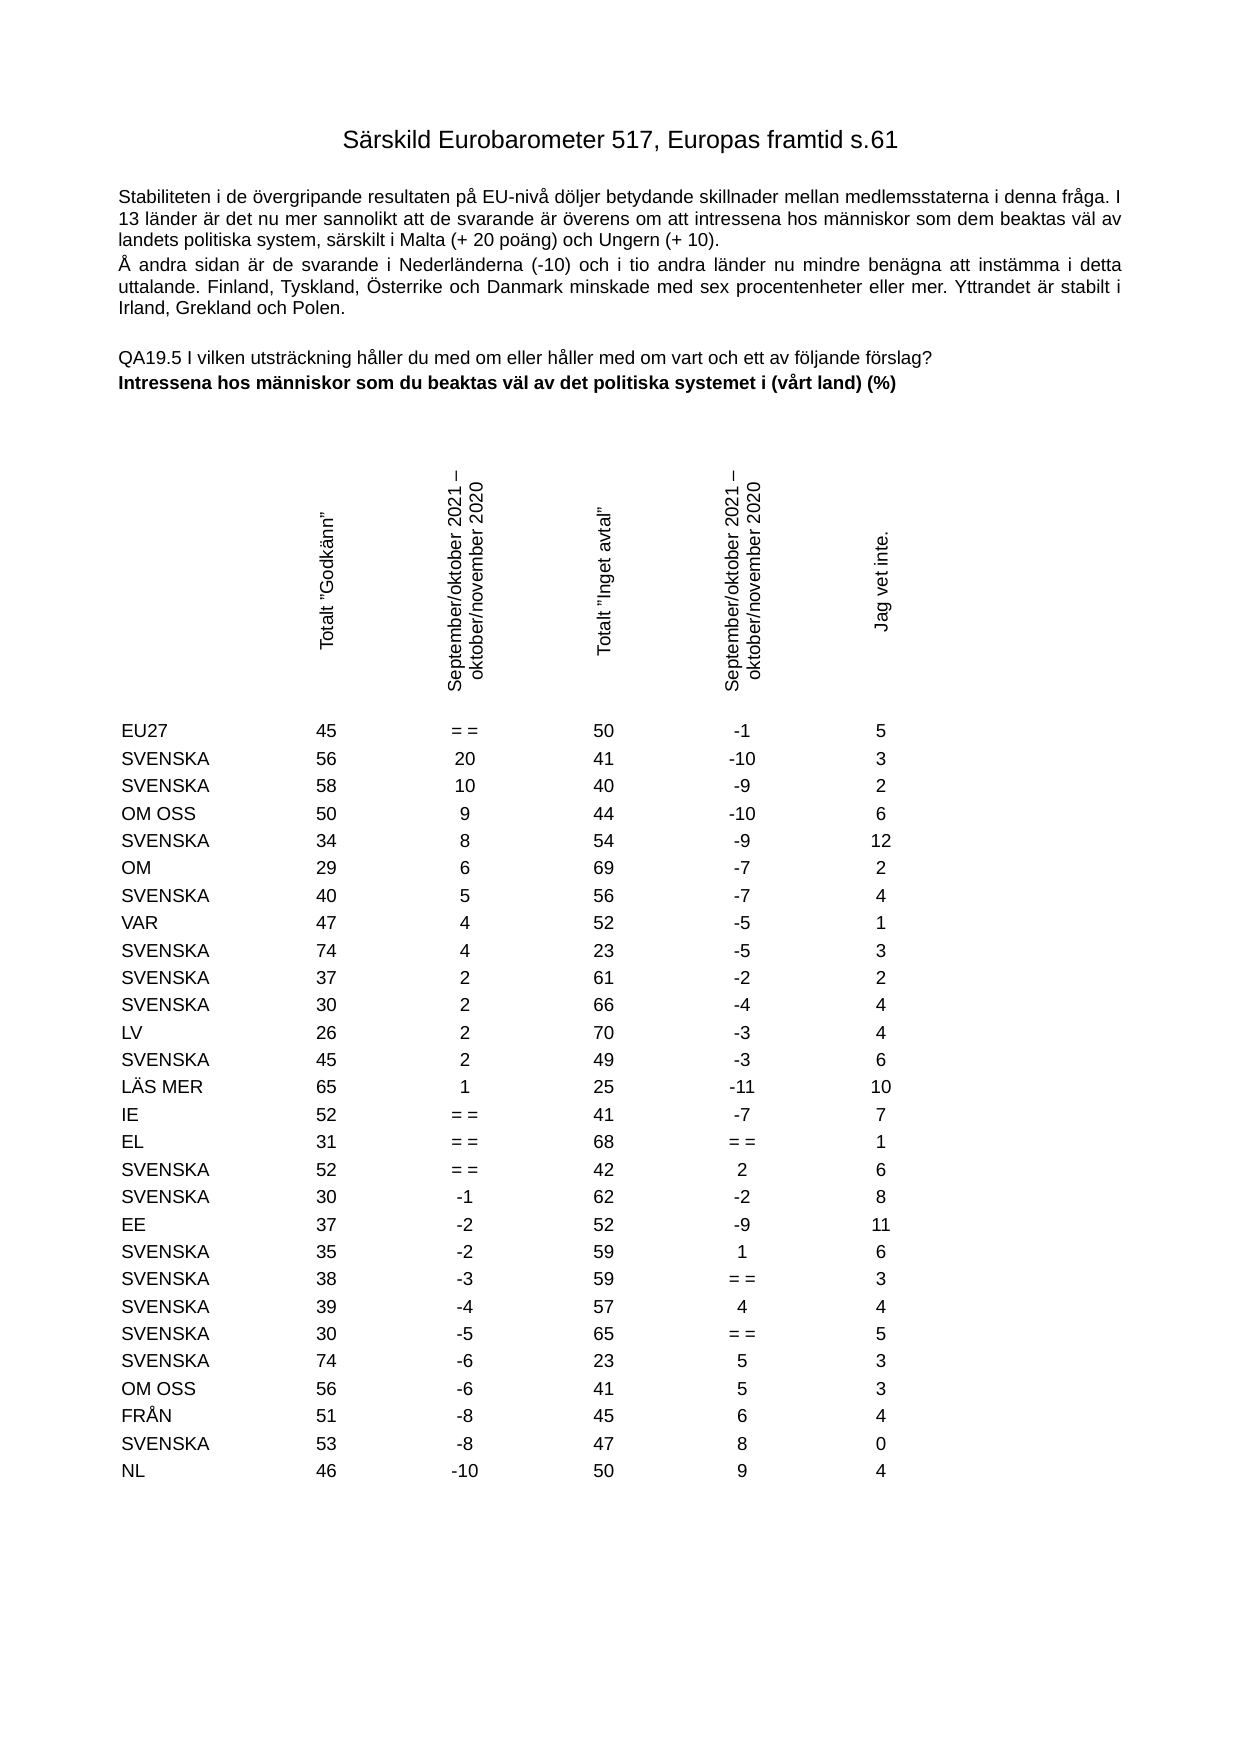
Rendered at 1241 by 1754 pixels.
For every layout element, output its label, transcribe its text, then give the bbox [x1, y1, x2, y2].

table_cell 6 [395, 854, 534, 882]
table_cell 50 [534, 1457, 673, 1484]
table_header September/oktober 2021 – oktober/november 2020 [395, 446, 534, 717]
table_cell 5 [811, 717, 950, 745]
table_cell 58 [257, 772, 395, 799]
table_cell = = [673, 1265, 811, 1293]
table_cell 40 [257, 882, 395, 909]
table_cell 2 [811, 772, 950, 799]
table_cell 65 [257, 1074, 395, 1101]
table_cell FRÅN [118, 1402, 257, 1429]
table_cell -5 [673, 936, 811, 964]
table_cell 12 [811, 827, 950, 854]
table_cell IE [118, 1101, 257, 1128]
table_cell 40 [534, 772, 673, 799]
table_cell 7 [811, 1101, 950, 1128]
table_cell SVENSKA [118, 1238, 257, 1265]
table_cell -7 [673, 1101, 811, 1128]
table_cell -1 [395, 1183, 534, 1210]
table_cell 29 [257, 854, 395, 882]
table_cell 1 [811, 1128, 950, 1156]
table_cell -9 [673, 1210, 811, 1238]
table_cell SVENSKA [118, 1265, 257, 1293]
table_cell 38 [257, 1265, 395, 1293]
table_cell -10 [673, 745, 811, 772]
table_cell -4 [673, 991, 811, 1019]
table_cell SVENSKA [118, 1183, 257, 1210]
table_cell = = [395, 1128, 534, 1156]
table_cell SVENSKA [118, 1430, 257, 1457]
table_cell 2 [395, 991, 534, 1019]
table_cell 68 [534, 1128, 673, 1156]
table_cell EE [118, 1210, 257, 1238]
table_cell -3 [395, 1265, 534, 1293]
table_cell 5 [673, 1348, 811, 1375]
table_cell -9 [673, 772, 811, 799]
table_cell 49 [534, 1046, 673, 1073]
table_header Jag vet inte. [811, 446, 950, 717]
table_cell 10 [811, 1074, 950, 1101]
text QA19.5 I vilken utsträckning håller du med om eller håller med om vart och ett av följande förslag? [118, 347, 1122, 368]
table_cell 61 [534, 964, 673, 991]
table_cell EU27 [118, 717, 257, 745]
table_cell SVENSKA [118, 1348, 257, 1375]
table_cell SVENSKA [118, 991, 257, 1019]
table_cell 2 [811, 854, 950, 882]
table_cell 56 [257, 745, 395, 772]
table_cell 4 [811, 991, 950, 1019]
table_cell = = [395, 1156, 534, 1183]
table_cell 5 [673, 1375, 811, 1402]
table_cell 70 [534, 1019, 673, 1046]
table_cell -2 [395, 1210, 534, 1238]
table_header Totalt ”Inget avtal” [534, 446, 673, 717]
table_cell LÄS MER [118, 1074, 257, 1101]
table_cell 50 [534, 717, 673, 745]
table_cell 45 [257, 717, 395, 745]
table_cell SVENSKA [118, 1046, 257, 1073]
table_cell 41 [534, 1101, 673, 1128]
table_cell 47 [257, 909, 395, 936]
table_cell 4 [811, 1402, 950, 1429]
table_cell -8 [395, 1402, 534, 1429]
table_cell 41 [534, 745, 673, 772]
table_cell 4 [811, 1019, 950, 1046]
table_cell 50 [257, 800, 395, 827]
table_cell OM OSS [118, 800, 257, 827]
table_cell 37 [257, 1210, 395, 1238]
table_cell = = [395, 717, 534, 745]
table_cell 54 [534, 827, 673, 854]
table_cell 51 [257, 1402, 395, 1429]
table_cell 59 [534, 1238, 673, 1265]
table_cell 30 [257, 1320, 395, 1347]
table_cell 37 [257, 964, 395, 991]
table_cell 25 [534, 1074, 673, 1101]
table_cell 10 [395, 772, 534, 799]
table_cell 69 [534, 854, 673, 882]
table_cell -1 [673, 717, 811, 745]
table_cell 4 [395, 909, 534, 936]
table_header September/oktober 2021 – oktober/november 2020 [673, 446, 811, 717]
table_cell 46 [257, 1457, 395, 1484]
table_cell 3 [811, 1375, 950, 1402]
table_cell 1 [395, 1074, 534, 1101]
table_cell 52 [257, 1101, 395, 1128]
table_cell 35 [257, 1238, 395, 1265]
table_cell -5 [395, 1320, 534, 1347]
table_cell EL [118, 1128, 257, 1156]
table_cell SVENSKA [118, 882, 257, 909]
table_cell -3 [673, 1019, 811, 1046]
table_cell 1 [811, 909, 950, 936]
table_cell 74 [257, 1348, 395, 1375]
table_cell 9 [673, 1457, 811, 1484]
table_cell 42 [534, 1156, 673, 1183]
table_cell 30 [257, 1183, 395, 1210]
table_cell -10 [395, 1457, 534, 1484]
table_cell SVENSKA [118, 1320, 257, 1347]
table_cell -6 [395, 1348, 534, 1375]
table_cell 65 [534, 1320, 673, 1347]
table_cell 5 [395, 882, 534, 909]
table_cell -5 [673, 909, 811, 936]
table_cell 26 [257, 1019, 395, 1046]
table_cell 8 [673, 1430, 811, 1457]
table_cell 45 [534, 1402, 673, 1429]
table_cell 2 [811, 964, 950, 991]
table_cell NL [118, 1457, 257, 1484]
table_cell 66 [534, 991, 673, 1019]
table_cell 41 [534, 1375, 673, 1402]
table_cell 56 [534, 882, 673, 909]
table_cell 4 [811, 882, 950, 909]
table_cell -4 [395, 1293, 534, 1320]
table_cell 2 [395, 1019, 534, 1046]
table_cell 11 [811, 1210, 950, 1238]
table_header Totalt ”Godkänn” [257, 446, 395, 717]
table_cell 3 [811, 1265, 950, 1293]
table_cell 6 [811, 800, 950, 827]
table_cell 62 [534, 1183, 673, 1210]
table_cell 59 [534, 1265, 673, 1293]
table_cell 2 [395, 964, 534, 991]
table_cell SVENSKA [118, 827, 257, 854]
table_cell OM [118, 854, 257, 882]
table_cell 9 [395, 800, 534, 827]
table_cell 6 [811, 1238, 950, 1265]
table_cell 4 [673, 1293, 811, 1320]
table_cell 0 [811, 1430, 950, 1457]
table_cell 53 [257, 1430, 395, 1457]
table_cell SVENSKA [118, 964, 257, 991]
table_cell = = [673, 1128, 811, 1156]
table_cell 52 [534, 909, 673, 936]
table_cell 3 [811, 745, 950, 772]
table_cell -9 [673, 827, 811, 854]
table_cell 39 [257, 1293, 395, 1320]
table_cell 23 [534, 1348, 673, 1375]
table_cell 2 [395, 1046, 534, 1073]
table_cell 52 [257, 1156, 395, 1183]
table_cell 2 [673, 1156, 811, 1183]
table_cell -6 [395, 1375, 534, 1402]
table_cell SVENSKA [118, 772, 257, 799]
table_cell 23 [534, 936, 673, 964]
table_cell 6 [673, 1402, 811, 1429]
table_cell 5 [811, 1320, 950, 1347]
table_cell 34 [257, 827, 395, 854]
table_cell OM OSS [118, 1375, 257, 1402]
table_header [118, 446, 257, 717]
table_cell 47 [534, 1430, 673, 1457]
table_cell 31 [257, 1128, 395, 1156]
table_cell 4 [811, 1457, 950, 1484]
table_cell 44 [534, 800, 673, 827]
table_cell 8 [395, 827, 534, 854]
text Stabiliteten i de övergripande resultaten på EU-nivå döljer betydande skillnader mellan medlemsstaterna i denna fråga. I 13 länder är det nu mer sannolikt att de svarande är överens om att intressena hos människor som dem beaktas väl av landets politiska system, särskilt i Malta (+ 20 poäng) och Ungern (+ 10). [118, 186, 1122, 251]
table_cell SVENSKA [118, 1293, 257, 1320]
text Intressena hos människor som du beaktas väl av det politiska systemet i (vårt land) (%) [118, 371, 1122, 393]
table_cell -7 [673, 882, 811, 909]
table_cell 3 [811, 936, 950, 964]
table_cell 6 [811, 1046, 950, 1073]
table_cell -3 [673, 1046, 811, 1073]
table_cell SVENSKA [118, 1156, 257, 1183]
table_cell -10 [673, 800, 811, 827]
table_cell -8 [395, 1430, 534, 1457]
table_cell = = [395, 1101, 534, 1128]
table_cell SVENSKA [118, 936, 257, 964]
table_cell LV [118, 1019, 257, 1046]
table_cell 57 [534, 1293, 673, 1320]
table_cell 52 [534, 1210, 673, 1238]
table_cell = = [673, 1320, 811, 1347]
table_cell 74 [257, 936, 395, 964]
text Å andra sidan är de svarande i Nederländerna (-10) och i tio andra länder nu mindre benägna att instämma i detta uttalande. Finland, Tyskland, Österrike och Danmark minskade med sex procentenheter eller mer. Yttrandet är stabilt i Irland, Grekland och Polen. [118, 254, 1122, 319]
table_cell -11 [673, 1074, 811, 1101]
table_cell -2 [673, 1183, 811, 1210]
table_cell 6 [811, 1156, 950, 1183]
table_cell -2 [673, 964, 811, 991]
table_cell 1 [673, 1238, 811, 1265]
table_cell 56 [257, 1375, 395, 1402]
table_cell 4 [811, 1293, 950, 1320]
table_cell 4 [395, 936, 534, 964]
table_cell 20 [395, 745, 534, 772]
table_cell 45 [257, 1046, 395, 1073]
table_cell VAR [118, 909, 257, 936]
table_cell SVENSKA [118, 745, 257, 772]
table_cell 3 [811, 1348, 950, 1375]
table_cell 30 [257, 991, 395, 1019]
table_cell 8 [811, 1183, 950, 1210]
table_cell -7 [673, 854, 811, 882]
table_cell -2 [395, 1238, 534, 1265]
